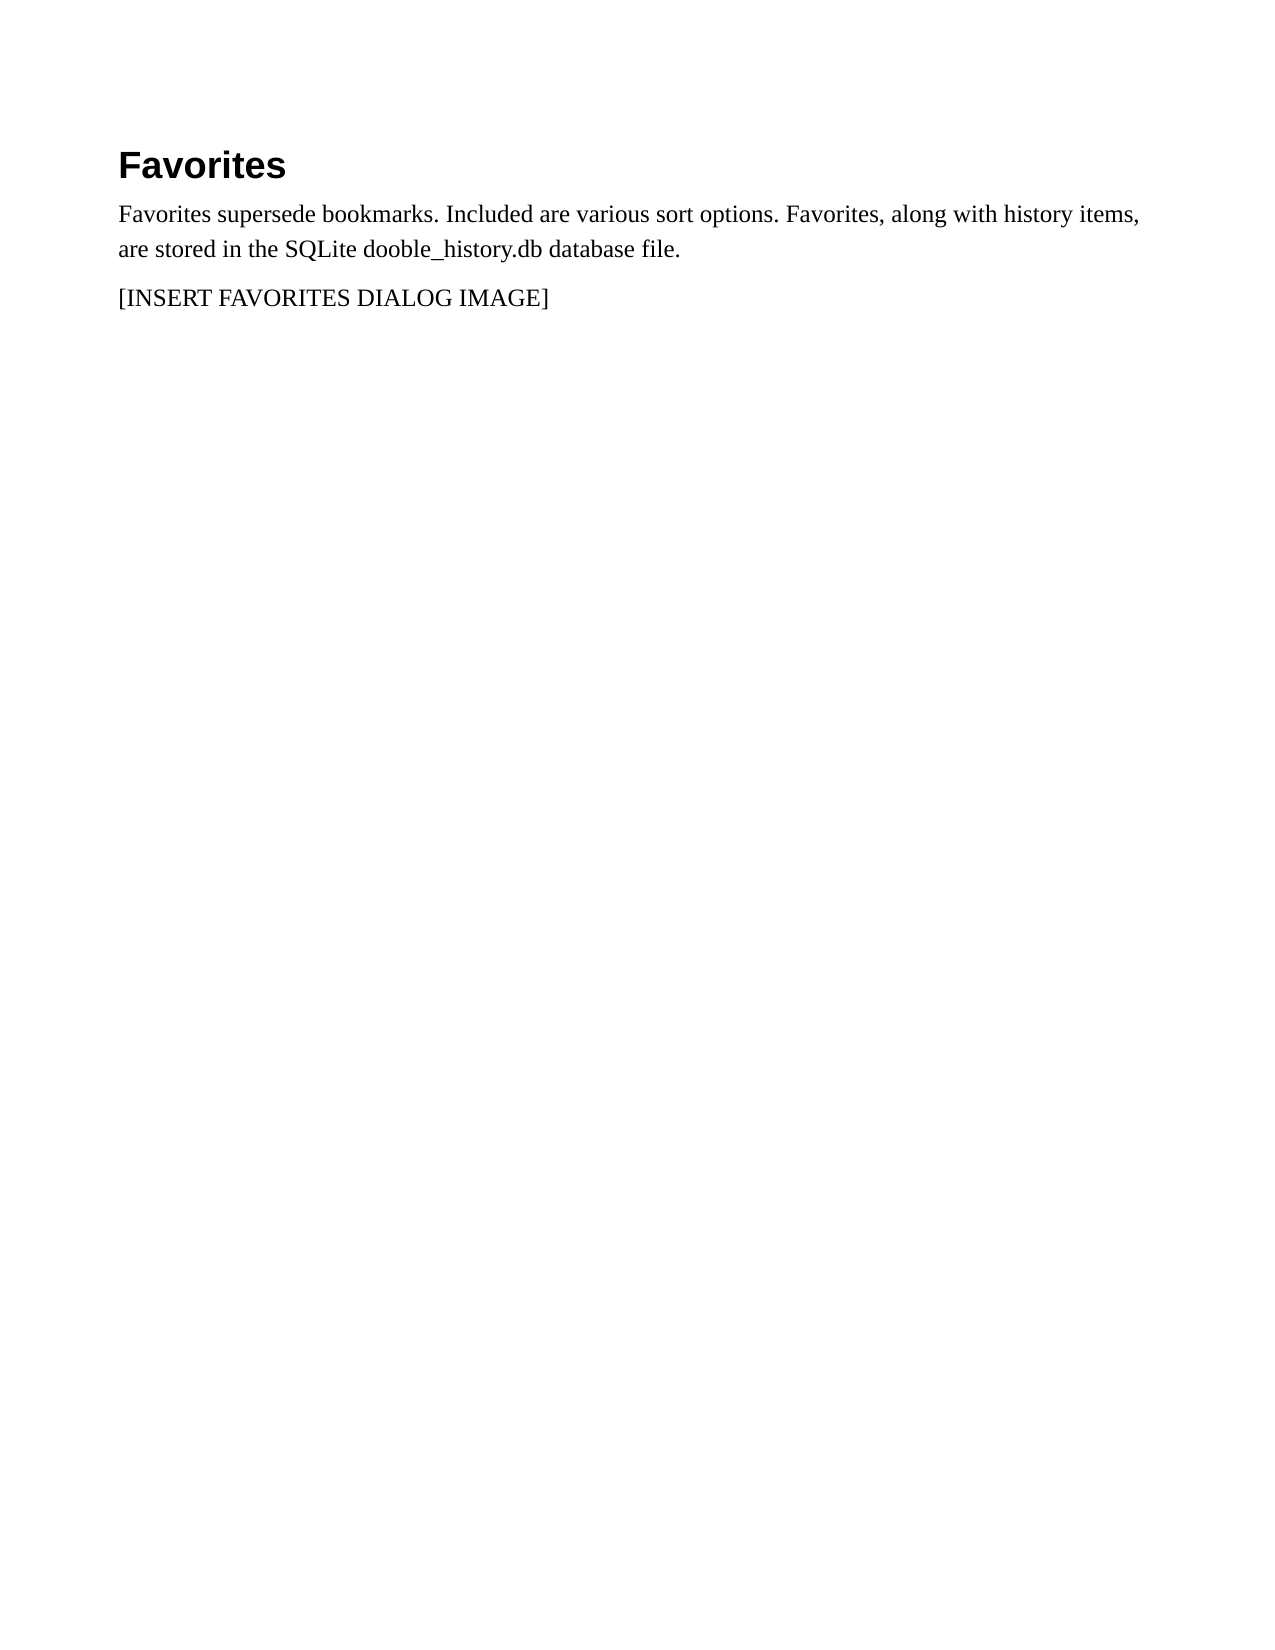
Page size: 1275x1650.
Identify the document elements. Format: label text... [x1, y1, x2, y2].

text [INSERT FAVORITES DIALOG IMAGE] [118, 283, 1157, 312]
subtitle Favorites [118, 143, 1157, 187]
text Favorites supersede bookmarks. Included are various sort options. Favorites, along with history items, are stored in the SQLite dooble_history.db database file. [118, 199, 1157, 262]
